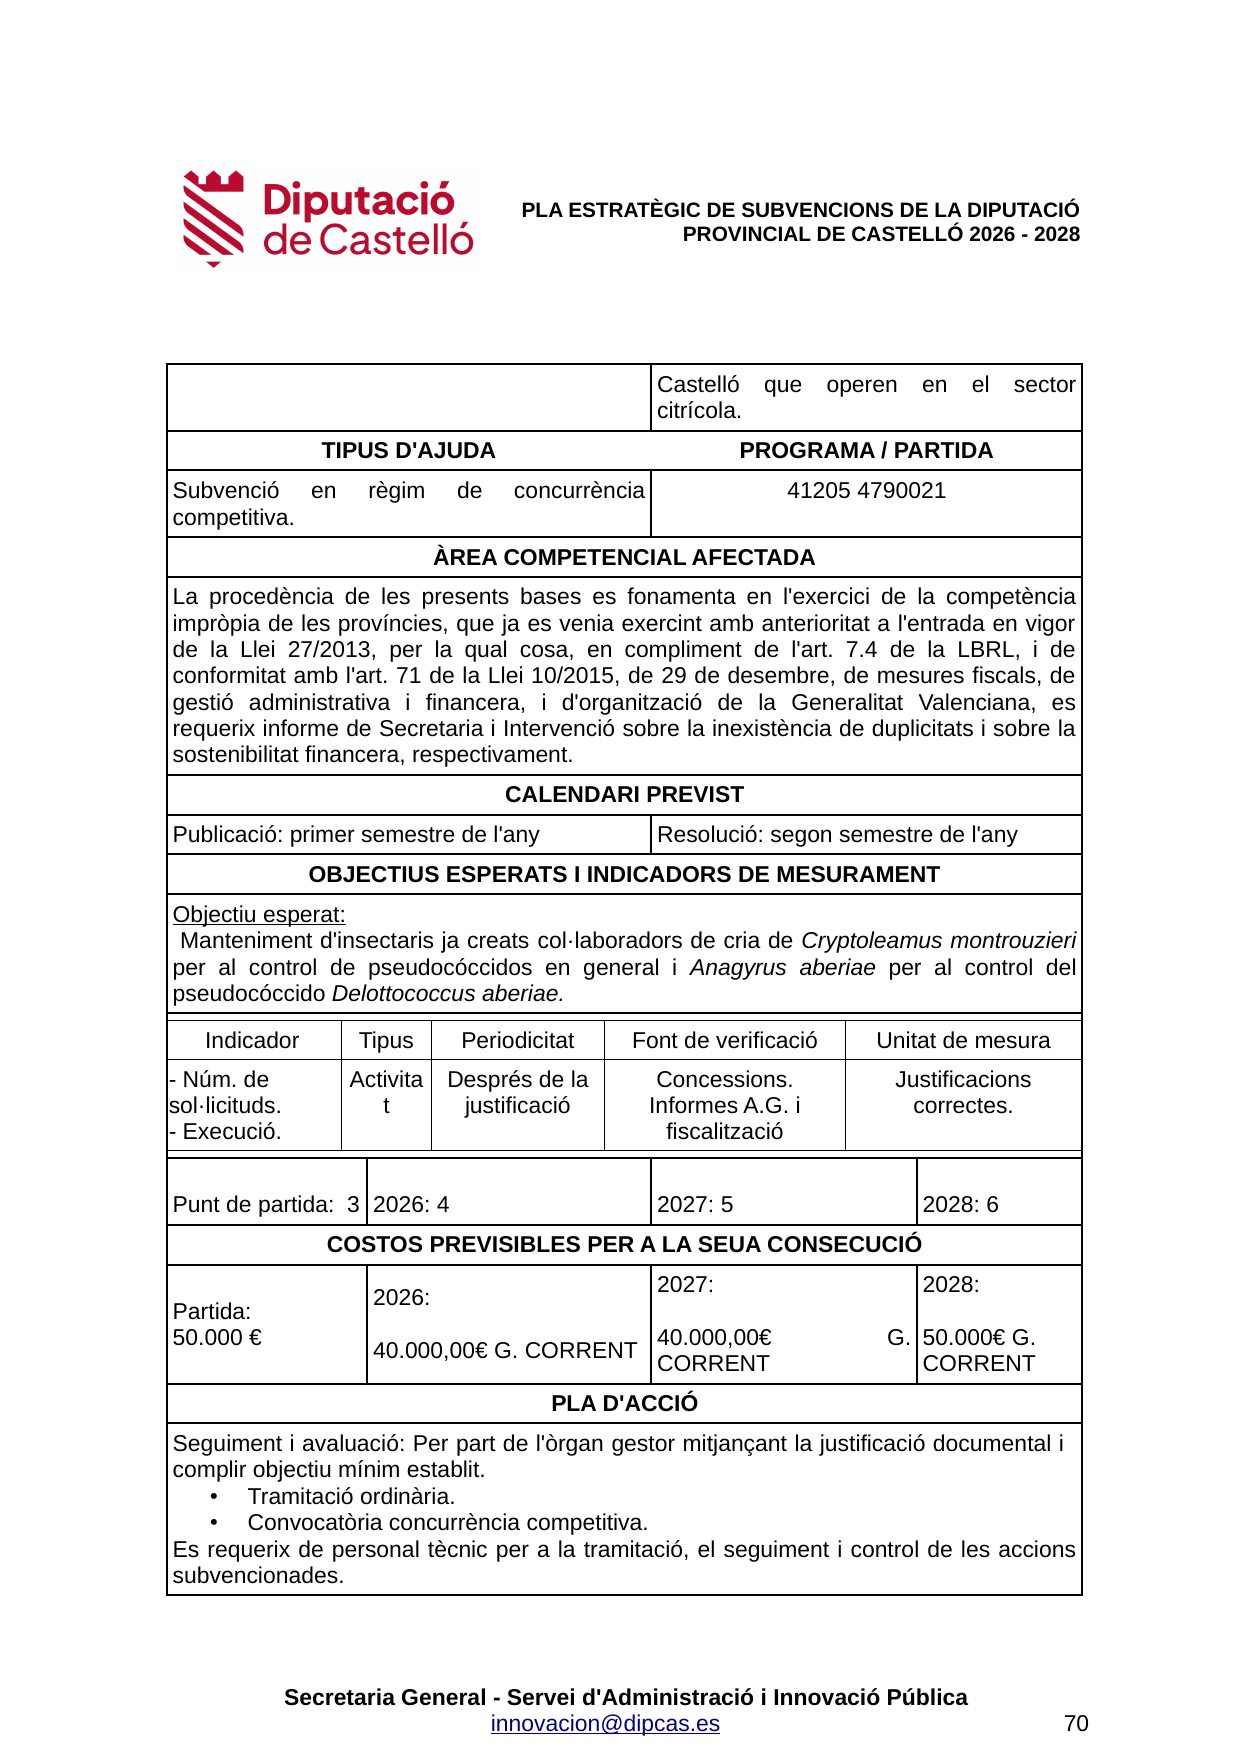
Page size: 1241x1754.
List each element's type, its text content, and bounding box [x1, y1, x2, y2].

table_cell COSTOS PREVISIBLES PER A LA SEUA CONSECUCIÓ [168, 1226, 1081, 1263]
table_cell CALENDARI PREVIST [168, 776, 1081, 813]
table_header Font de verificació [605, 1021, 845, 1059]
table_cell Subvenció en règim de concurrència competitiva. [168, 471, 650, 536]
table_cell 2028: 50.000€ G. CORRENT [918, 1266, 1081, 1382]
table_cell - Núm. de sol·licituds. - Execució. [168, 1060, 341, 1150]
table_header Unitat de mesura [846, 1021, 1081, 1059]
table_cell 2027: 40.000,00€ G. CORRENT [652, 1266, 916, 1382]
table_cell 2028: 6 [918, 1159, 1081, 1223]
table_cell [168, 365, 650, 429]
table_cell 41205 4790021 [652, 471, 1081, 536]
table_cell Resolució: segon semestre de l'any [652, 816, 1081, 853]
table_cell [168, 1014, 1081, 1020]
table_cell Castelló que operen en el sector citrícola. [652, 365, 1081, 429]
table_cell PLA D'ACCIÓ [168, 1385, 1081, 1422]
table_cell OBJECTIUS ESPERATS I INDICADORS DE MESURAMENT [168, 855, 1081, 893]
table_header Tipus [342, 1021, 431, 1059]
table_cell Activitat [342, 1060, 431, 1150]
table_cell 2026: 4 [368, 1159, 650, 1223]
table_cell Després de la justificació [432, 1060, 604, 1150]
table_cell Objectiu esperat: Manteniment d'insectaris ja creats col·laboradors de cria de Cryptoleamus montrouzieri per al control de pseudocóccidos en general i Anagyrus aberiae per al control del pseudocóccido Delottococcus aberiae. [168, 895, 1081, 1012]
table_cell TIPUS D'AJUDA [168, 432, 651, 469]
table_cell Punt de partida: 3 [168, 1159, 366, 1223]
table_cell ÀREA COMPETENCIAL AFECTADA [168, 538, 1081, 576]
table_cell [168, 1151, 1081, 1157]
table_cell Concessions. Informes A.G. i fiscalització [605, 1060, 845, 1150]
table_cell Seguiment i avaluació: Per part de l'òrgan gestor mitjançant la justificació documental i complir objectiu mínim establit. Tramitació ordinària. Convocatòria concurrència competitiva. Es requerix de personal tècnic per a la tramitació, el seguiment i control de les accions subvencionades. [168, 1424, 1081, 1594]
table_cell 2027: 5 [652, 1159, 916, 1223]
table_header Periodicitat [432, 1021, 604, 1059]
picture [178, 167, 478, 272]
table_header Indicador [168, 1021, 341, 1059]
table_cell PROGRAMA / PARTIDA [651, 432, 1081, 469]
table_cell Justificacions correctes. [846, 1060, 1081, 1150]
table_cell La procedència de les presents bases es fonamenta en l'exercici de la competència impròpia de les províncies, que ja es venia exercint amb anterioritat a l'entrada en vigor de la Llei 27/2013, per la qual cosa, en compliment de l'art. 7.4 de la LBRL, i de conformitat amb l'art. 71 de la Llei 10/2015, de 29 de desembre, de mesures fiscals, de gestió administrativa i financera, i d'organització de la Generalitat Valenciana, es requerix informe de Secretaria i Intervenció sobre la inexistència de duplicitats i sobre la sostenibilitat financera, respectivament. [168, 578, 1081, 773]
table_cell 2026: 40.000,00€ G. CORRENT [368, 1266, 650, 1382]
table_cell Publicació: primer semestre de l'any [168, 816, 650, 853]
table_cell Partida: 50.000 € [168, 1266, 366, 1382]
